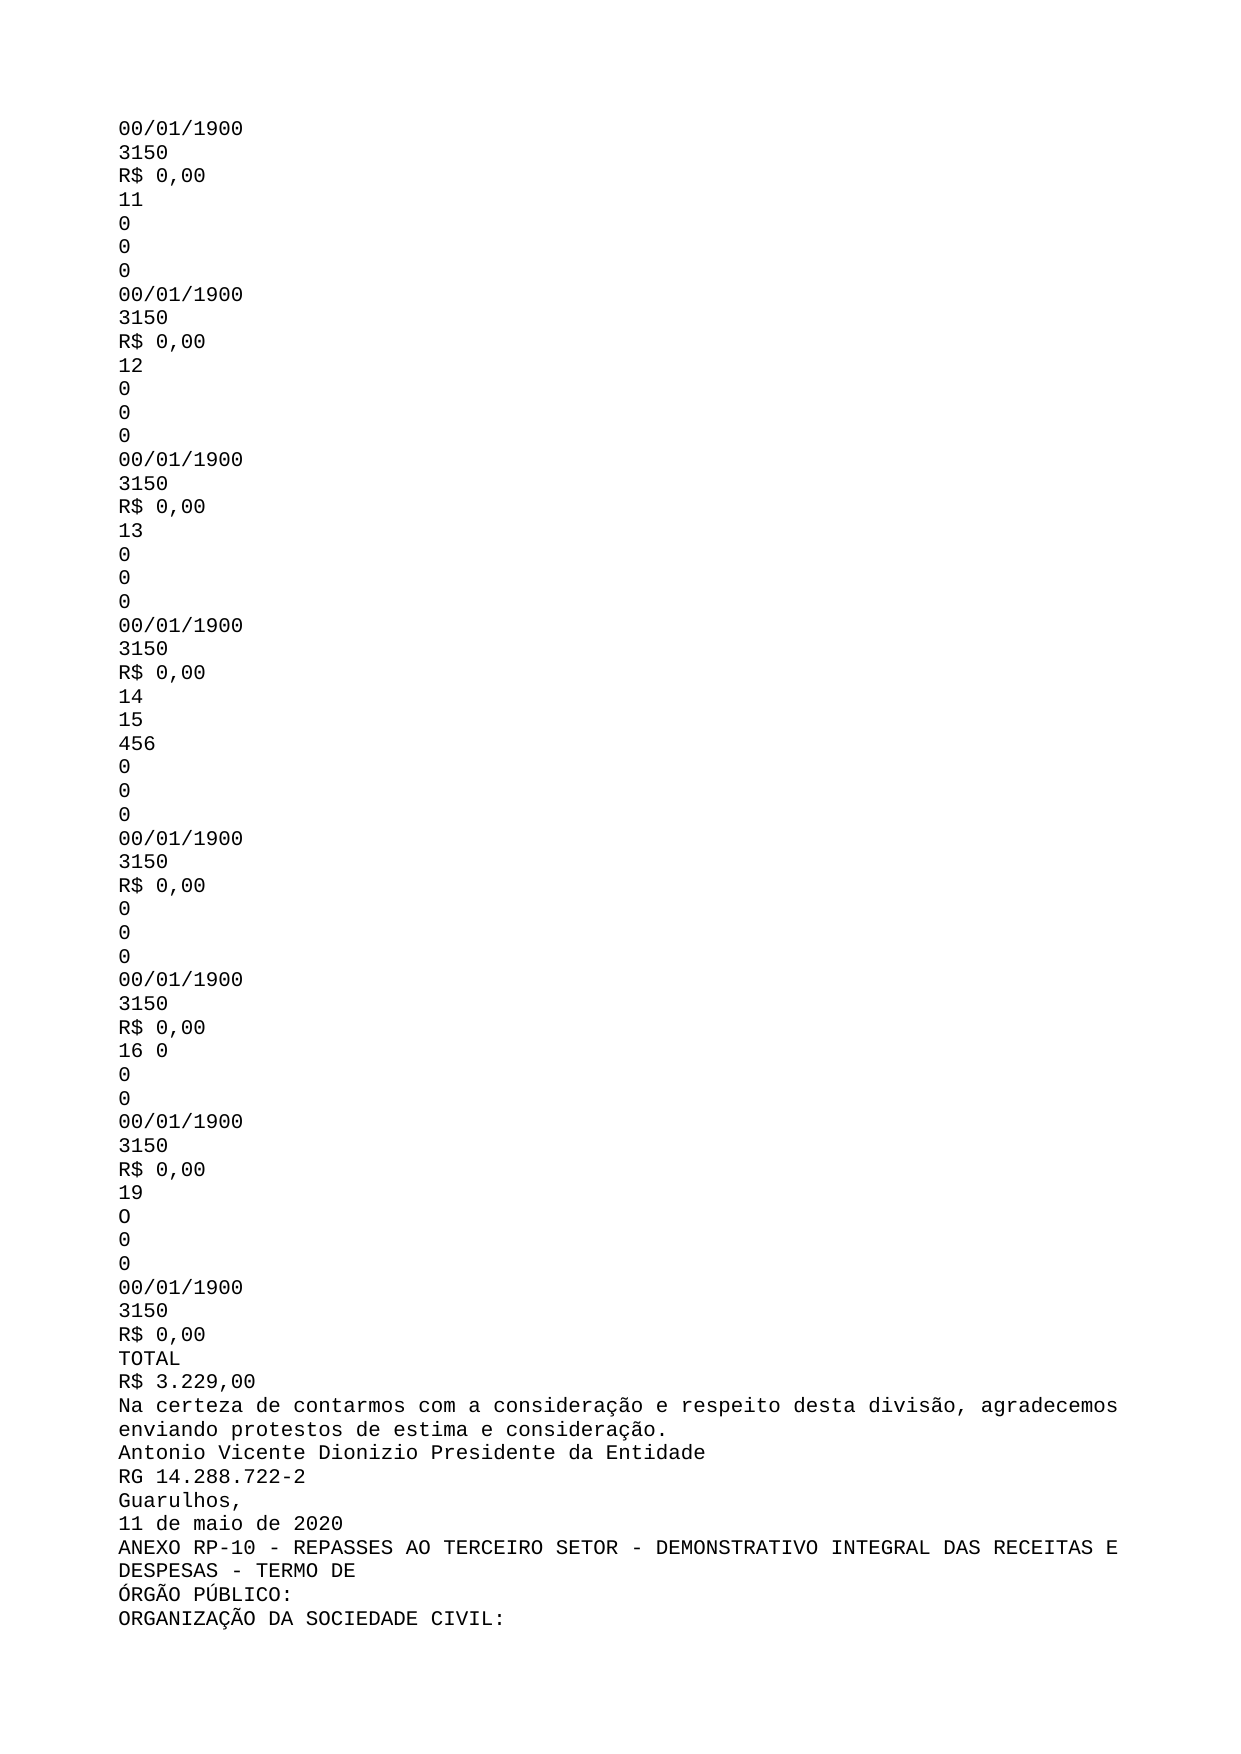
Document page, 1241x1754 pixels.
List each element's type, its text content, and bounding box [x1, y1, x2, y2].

text 00/01/1900 [118, 615, 1122, 638]
text 12 [118, 354, 1122, 378]
text 3150 [118, 638, 1122, 662]
text O [118, 1206, 1122, 1229]
text 0 [118, 378, 1122, 402]
text 3150 [118, 1135, 1122, 1158]
text 3150 [118, 993, 1122, 1017]
text 0 [118, 260, 1122, 284]
text RG 14.288.722-2 [118, 1466, 1122, 1489]
text 0 [118, 236, 1122, 260]
text 00/01/1900 [118, 284, 1122, 307]
text 00/01/1900 [118, 1111, 1122, 1135]
text 0 [118, 1064, 1122, 1088]
text 16 0 [118, 1040, 1122, 1064]
text TOTAL [118, 1348, 1122, 1371]
text ORGANIZAÇÃO DA SOCIEDADE CIVIL: [118, 1608, 1122, 1631]
text 0 [118, 898, 1122, 922]
text 0 [118, 213, 1122, 236]
text 0 [118, 804, 1122, 827]
text R$ 0,00 [118, 331, 1122, 354]
text R$ 0,00 [118, 1158, 1122, 1182]
text 19 [118, 1182, 1122, 1206]
text R$ 3.229,00 [118, 1371, 1122, 1395]
text Guarulhos, [118, 1489, 1122, 1513]
text 00/01/1900 [118, 827, 1122, 851]
text 14 [118, 686, 1122, 709]
text R$ 0,00 [118, 165, 1122, 189]
text 456 [118, 733, 1122, 757]
text 3150 [118, 473, 1122, 496]
text 11 [118, 189, 1122, 213]
text R$ 0,00 [118, 496, 1122, 520]
text 0 [118, 1253, 1122, 1277]
text 00/01/1900 [118, 1277, 1122, 1300]
text R$ 0,00 [118, 1017, 1122, 1040]
text 0 [118, 780, 1122, 804]
text 0 [118, 544, 1122, 567]
text 15 [118, 709, 1122, 733]
text 13 [118, 520, 1122, 544]
text 0 [118, 757, 1122, 780]
text 3150 [118, 142, 1122, 165]
text 00/01/1900 [118, 118, 1122, 142]
text R$ 0,00 [118, 662, 1122, 686]
text Na certeza de contarmos com a consideração e respeito desta divisão, agradecemos enviando protestos de estima e consideração. [118, 1395, 1122, 1442]
text 0 [118, 567, 1122, 591]
text 0 [118, 1229, 1122, 1253]
text R$ 0,00 [118, 875, 1122, 898]
text 3150 [118, 307, 1122, 331]
text 0 [118, 946, 1122, 969]
text 3150 [118, 1300, 1122, 1324]
text 3150 [118, 851, 1122, 875]
text 0 [118, 591, 1122, 615]
text 00/01/1900 [118, 449, 1122, 473]
text R$ 0,00 [118, 1324, 1122, 1348]
text ÓRGÃO PÚBLICO: [118, 1584, 1122, 1608]
text ANEXO RP-10 - REPASSES AO TERCEIRO SETOR - DEMONSTRATIVO INTEGRAL DAS RECEITAS E DESPESAS - TERMO DE [118, 1537, 1122, 1584]
text 0 [118, 922, 1122, 946]
text Antonio Vicente Dionizio Presidente da Entidade [118, 1442, 1122, 1466]
text 11 de maio de 2020 [118, 1513, 1122, 1537]
text 0 [118, 1088, 1122, 1111]
text 0 [118, 402, 1122, 426]
text 00/01/1900 [118, 969, 1122, 993]
text 0 [118, 426, 1122, 449]
